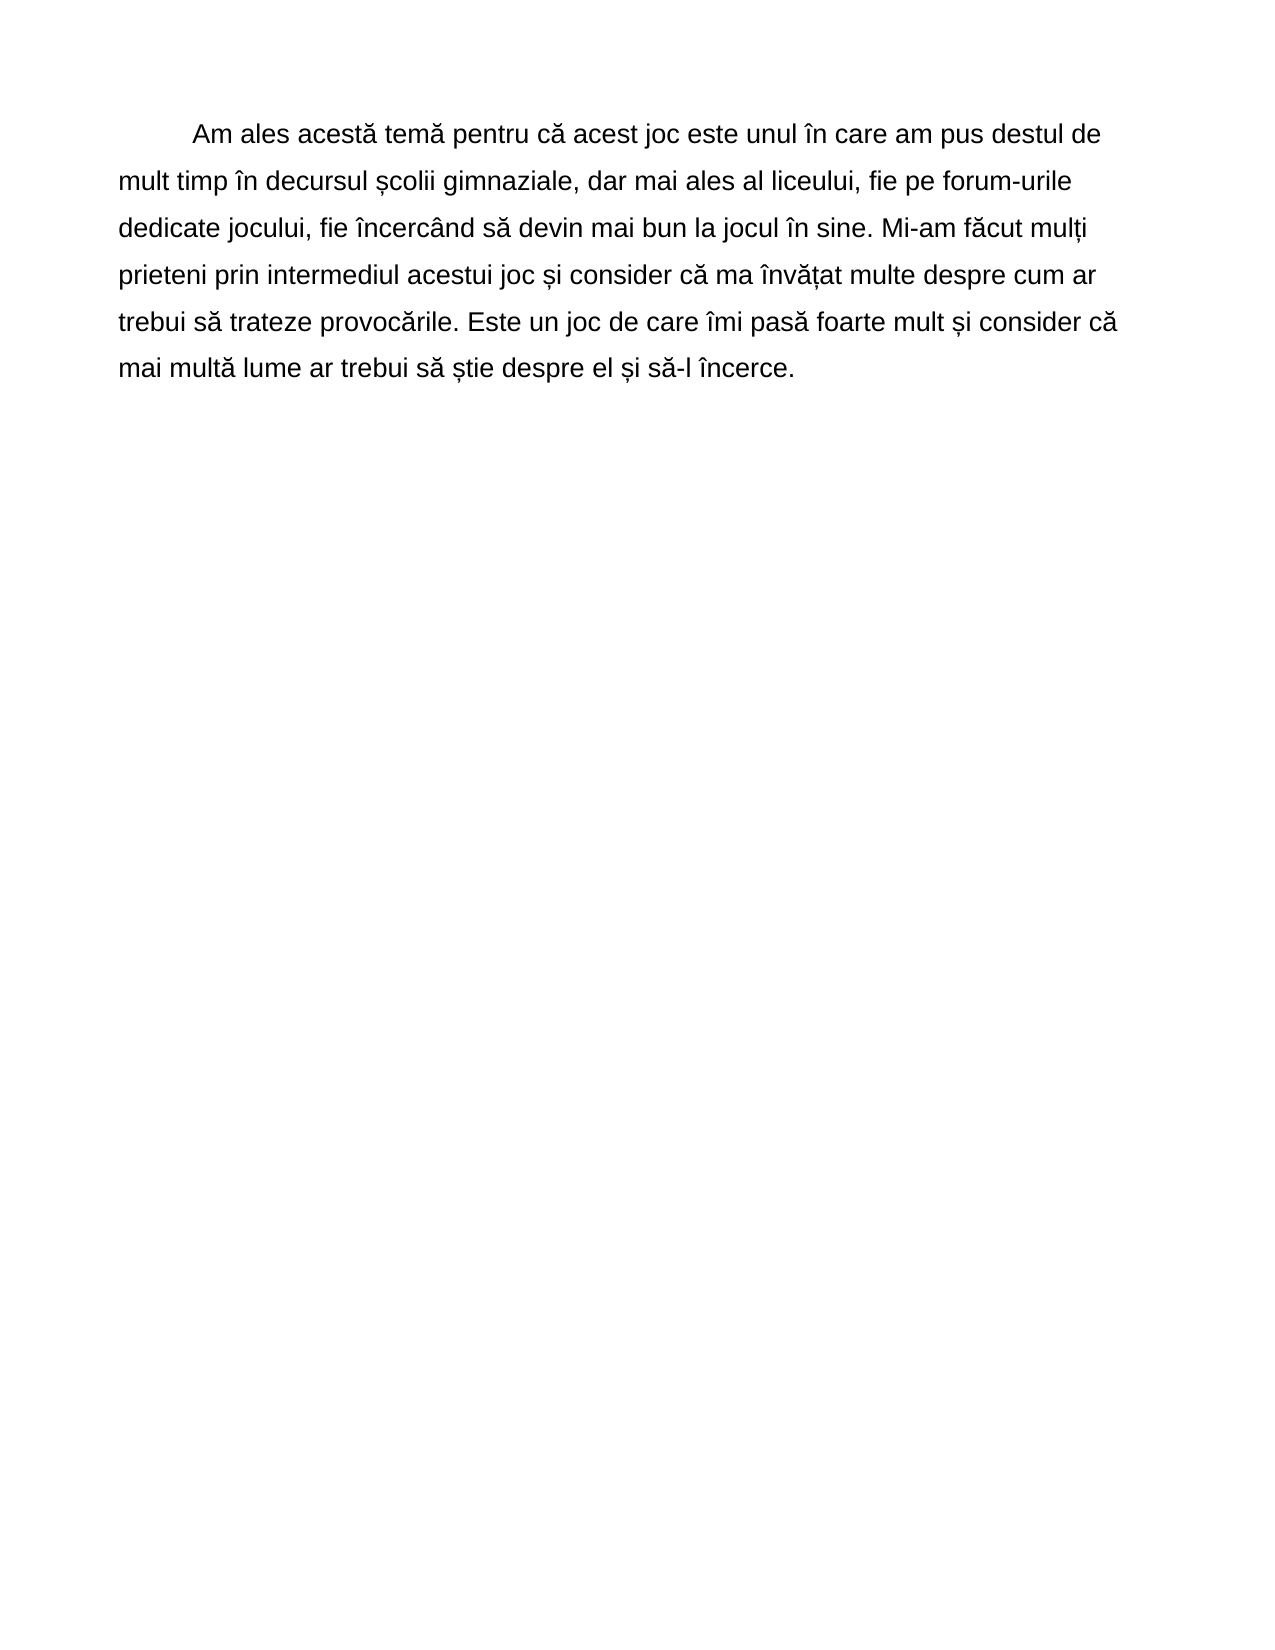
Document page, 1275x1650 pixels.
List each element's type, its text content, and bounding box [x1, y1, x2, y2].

text Am ales acestă temă pentru că acest joc este unul în care am pus destul de mult timp în decursul școlii gimnaziale, dar mai ales al liceului, fie pe forum-urile dedicate jocului, fie încercând să devin mai bun la jocul în sine. Mi-am făcut mulți prieteni prin intermediul acestui joc și consider că ma învățat multe despre cum ar trebui să trateze provocările. Este un joc de care îmi pasă foarte mult și consider că mai multă lume ar trebui să știe despre el și să-l încerce. [118, 118, 1157, 384]
